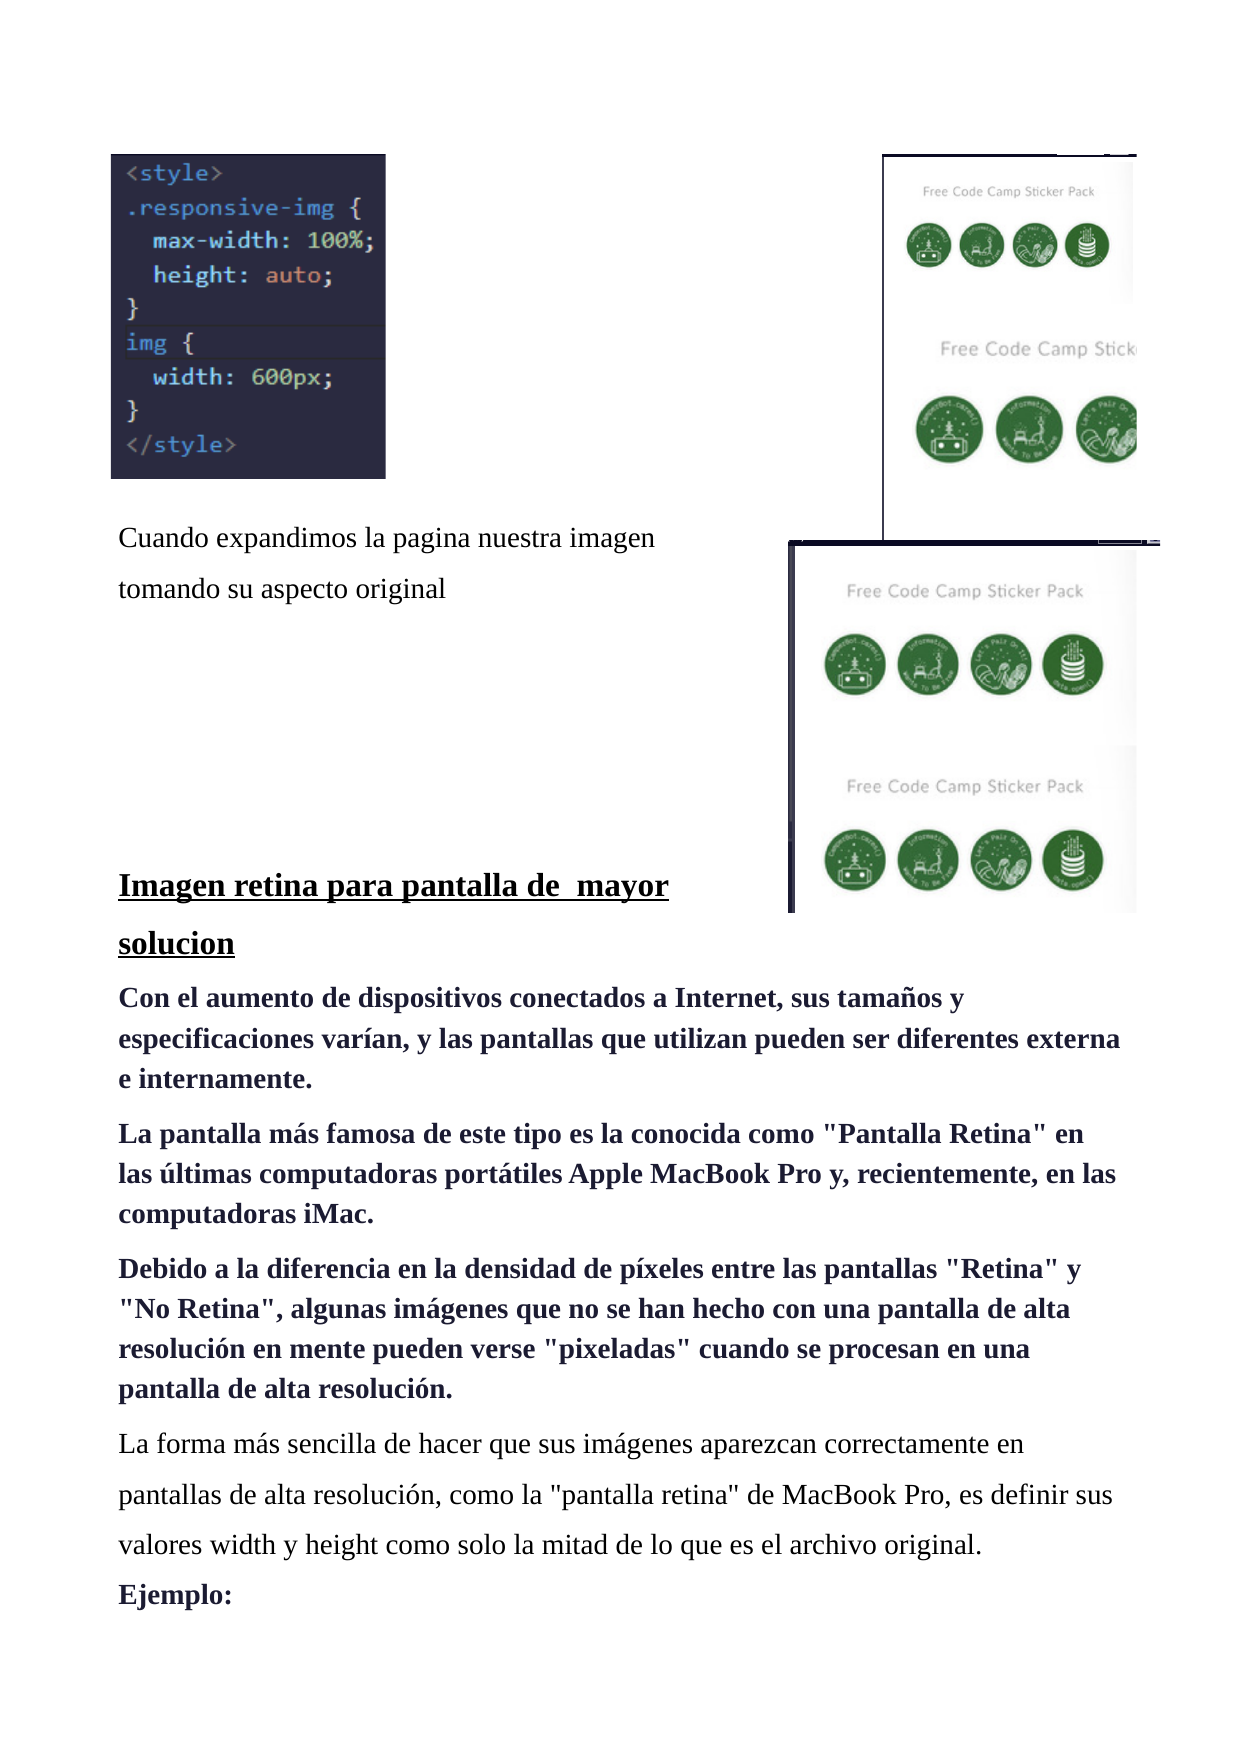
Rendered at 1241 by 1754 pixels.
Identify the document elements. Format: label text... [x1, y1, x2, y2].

text La pantalla más famosa de este tipo es la conocida como "Pantalla Retina" en las últimas computadoras portátiles Apple MacBook Pro y, recientemente, en las computadoras iMac. [118, 1116, 1122, 1230]
text Cuando expandimos la pagina nuestra imagen [118, 521, 882, 554]
text tomando su aspecto original [118, 571, 788, 604]
text Con el aumento de dispositivos conectados a Internet, sus tamaños y especificaciones varían, y las pantallas que utilizan pueden ser diferentes externa e internamente. [118, 981, 1122, 1094]
text Debido a la diferencia en la densidad de píxeles entre las pantallas "Retina" y "No Retina", algunas imágenes que no se han hecho con una pantalla de alta resolución en mente pueden verse "pixeladas" cuando se procesan en una pantalla de alta resolución. [118, 1251, 1122, 1405]
text Imagen retina para pantalla de mayor solucion [118, 866, 1122, 961]
text La forma más sencilla de hacer que sus imágenes aparezcan correctamente en pantallas de alta resolución, como la "pantalla retina" de MacBook Pro, es definir sus valores width y height como solo la mitad de lo que es el archivo original. [118, 1426, 1122, 1561]
text Ejemplo: [118, 1577, 1122, 1611]
